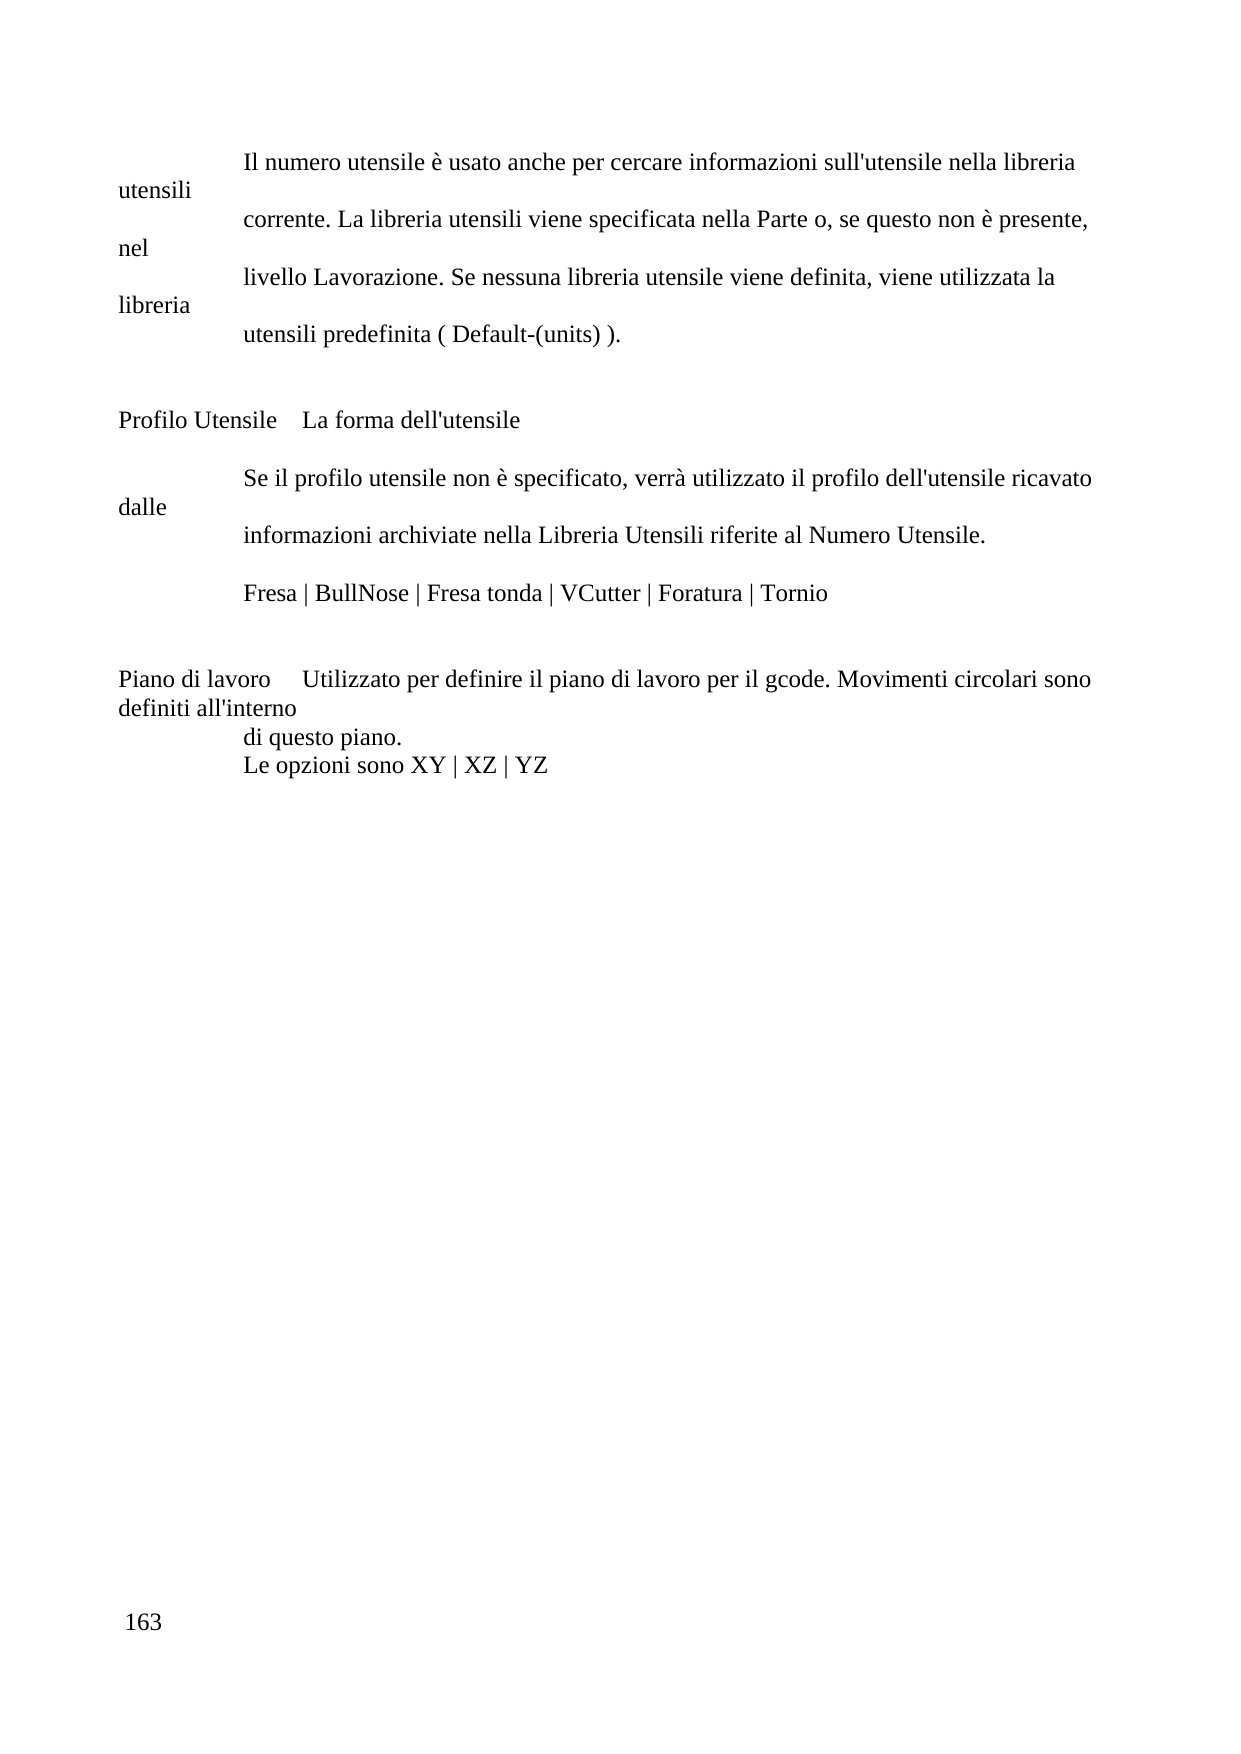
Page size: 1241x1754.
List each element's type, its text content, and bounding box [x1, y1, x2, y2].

text di questo piano. [118, 722, 1122, 751]
text Profilo Utensile La forma dell'utensile [118, 406, 1122, 434]
text Le opzioni sono XY | XZ | YZ [118, 751, 1122, 779]
text Se il profilo utensile non è specificato, verrà utilizzato il profilo dell'utensile ricavato dalle [118, 463, 1122, 521]
text Piano di lavoro Utilizzato per definire il piano di lavoro per il gcode. Movimenti circolari sono definiti all'interno [118, 664, 1122, 722]
text corrente. La libreria utensili viene specificata nella Parte o, se questo non è presente, nel [118, 204, 1122, 262]
text informazioni archiviate nella Libreria Utensili riferite al Numero Utensile. [118, 521, 1122, 549]
text Fresa | BullNose | Fresa tonda | VCutter | Foratura | Tornio [118, 578, 1122, 607]
text livello Lavorazione. Se nessuna libreria utensile viene definita, viene utilizzata la libreria [118, 262, 1122, 319]
text Il numero utensile è usato anche per cercare informazioni sull'utensile nella libreria utensili [118, 147, 1122, 204]
text utensili predefinita ( Default-(units) ). [118, 319, 1122, 348]
